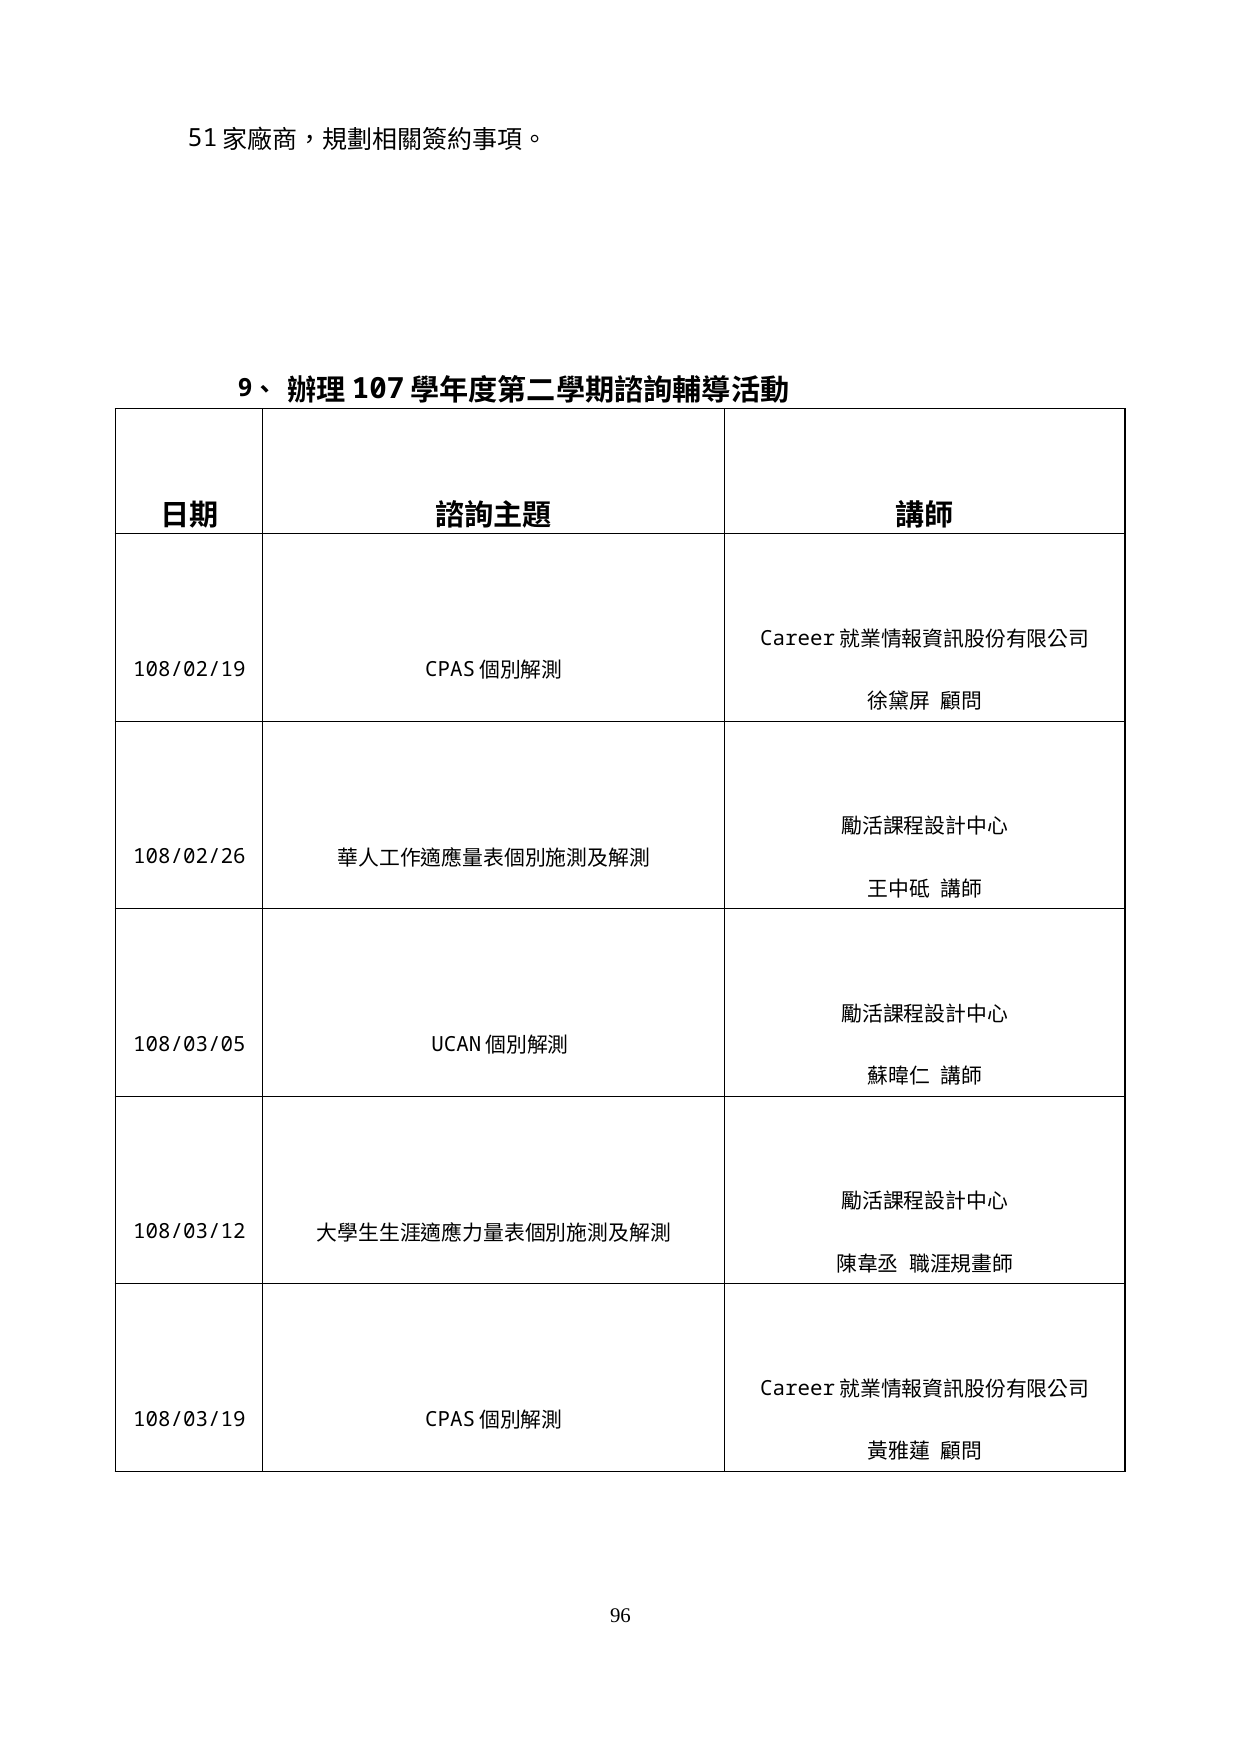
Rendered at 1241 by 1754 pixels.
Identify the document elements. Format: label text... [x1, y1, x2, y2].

text 51家廠商，規劃相關簽約事項。 [187, 96, 1053, 158]
table_cell 大學生生涯適應力量表個別施測及解測 [263, 1097, 724, 1283]
table_cell 108/02/26 [116, 722, 262, 908]
table_cell 108/03/05 [116, 909, 262, 1096]
table_header 諮詢主題 [263, 409, 724, 533]
table_header 講師 [725, 409, 1124, 533]
table_cell 勵活課程設計中心 王中砥 講師 [725, 722, 1124, 908]
table_cell 108/03/12 [116, 1097, 262, 1283]
table_cell Career就業情報資訊股份有限公司 黃雅蓮 顧問 [725, 1284, 1124, 1471]
table_cell CPAS個別解測 [263, 534, 724, 721]
table_cell 勵活課程設計中心 陳韋丞 職涯規畫師 [725, 1097, 1124, 1283]
table_cell 勵活課程設計中心 蘇暐仁 講師 [725, 909, 1124, 1096]
table_cell CPAS個別解測 [263, 1284, 724, 1471]
table_cell 108/03/19 [116, 1284, 262, 1471]
table_cell 108/02/19 [116, 534, 262, 721]
table_header 日期 [116, 409, 262, 533]
table_cell UCAN個別解測 [263, 909, 724, 1096]
table_cell 華人工作適應量表個別施測及解測 [263, 722, 724, 908]
list 辦理107學年度第二學期諮詢輔導活動 [237, 346, 1053, 408]
table_cell Career就業情報資訊股份有限公司 徐黛屏 顧問 [725, 534, 1124, 721]
